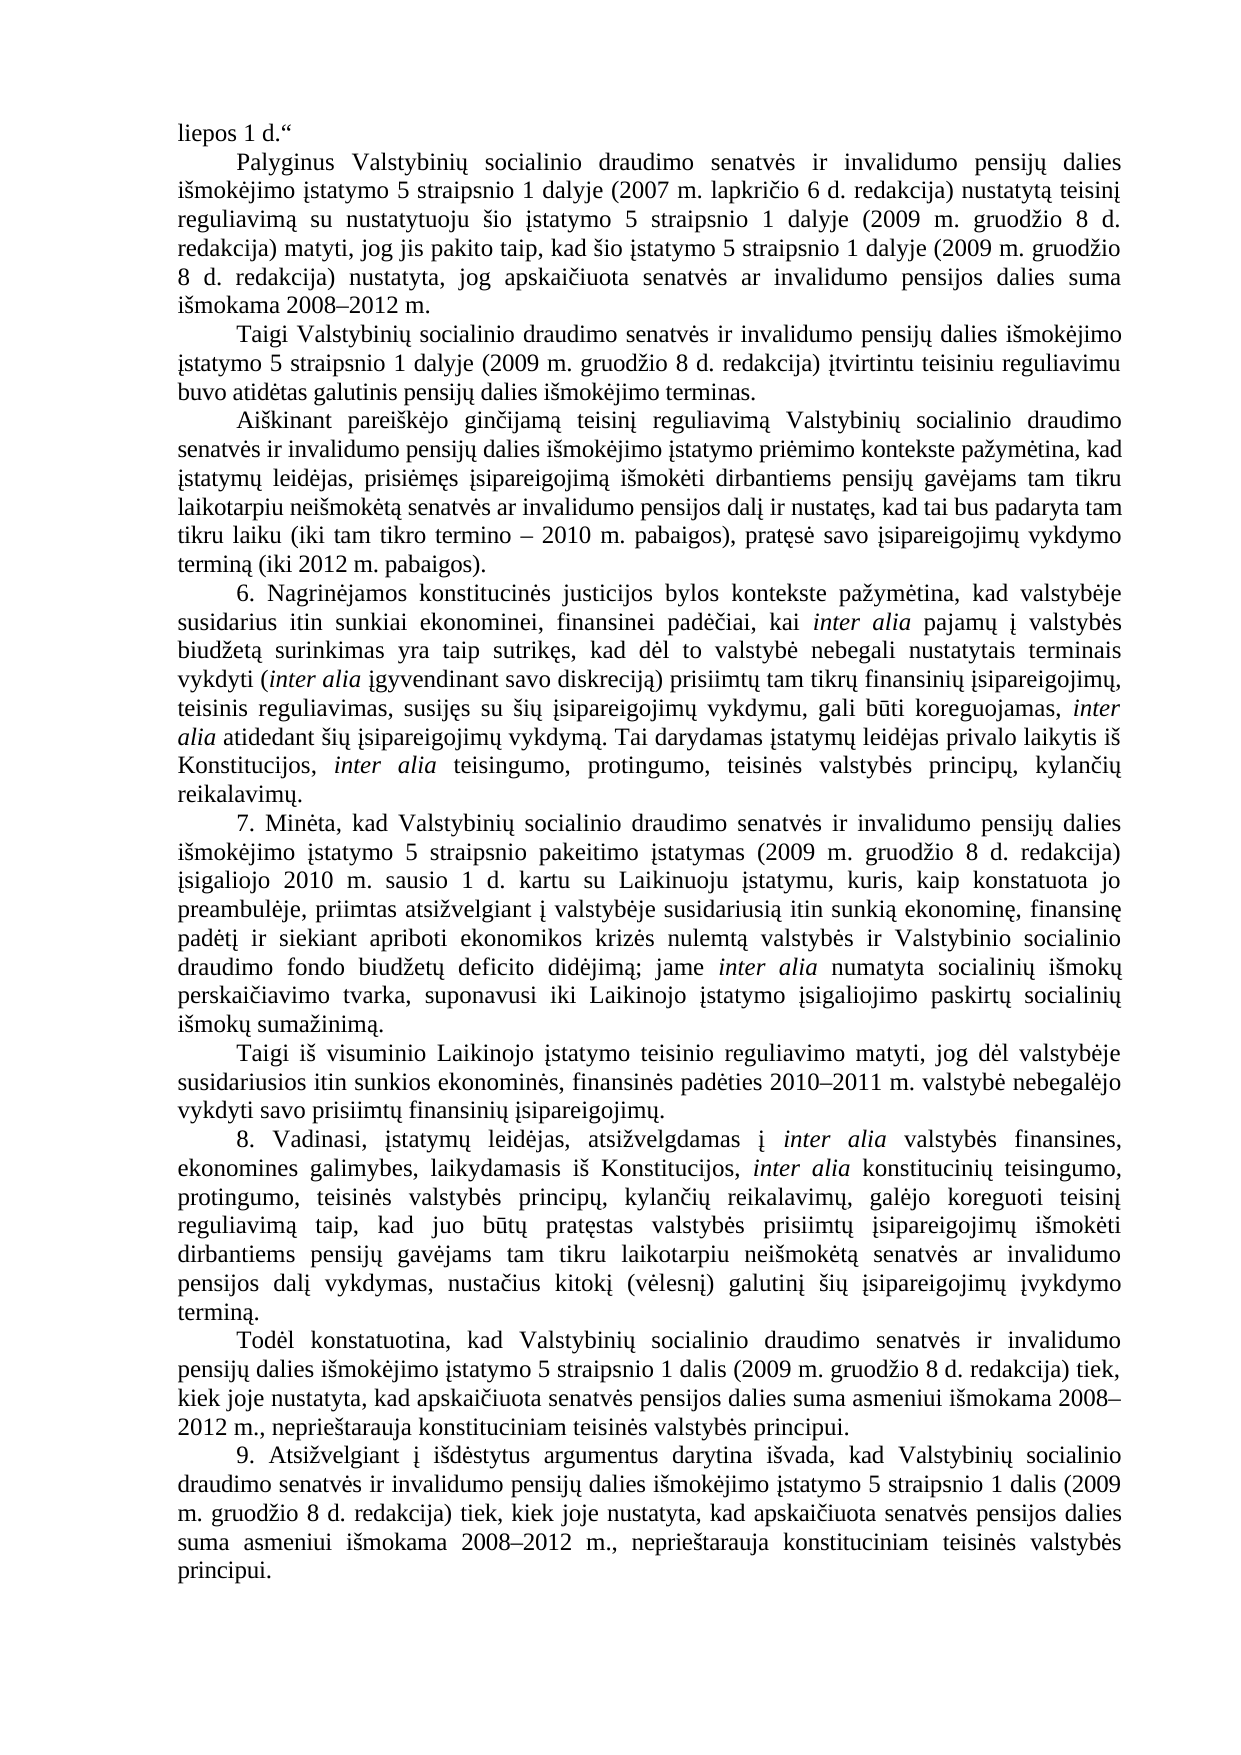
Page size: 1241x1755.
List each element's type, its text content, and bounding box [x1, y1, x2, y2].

text 7. Minėta, kad Valstybinių socialinio draudimo senatvės ir invalidumo pensijų dalies išmokėjimo įstatymo 5 straipsnio pakeitimo įstatymas (2009 m. gruodžio 8 d. redakcija) įsigaliojo 2010 m. sausio 1 d. kartu su Laikinuoju įstatymu, kuris, kaip konstatuota jo preambulėje, priimtas atsižvelgiant į valstybėje susidariusią itin sunkią ekonominę, finansinę padėtį ir siekiant apriboti ekonomikos krizės nulemtą valstybės ir Valstybinio socialinio draudimo fondo biudžetų deficito didėjimą; jame inter alia numatyta socialinių išmokų perskaičiavimo tvarka, suponavusi iki Laikinojo įstatymo įsigaliojimo paskirtų socialinių išmokų sumažinimą. [177, 808, 1122, 1038]
text liepos 1 d.“ [177, 118, 1122, 147]
text 9. Atsižvelgiant į išdėstytus argumentus darytina išvada, kad Valstybinių socialinio draudimo senatvės ir invalidumo pensijų dalies išmokėjimo įstatymo 5 straipsnio 1 dalis (2009 m. gruodžio 8 d. redakcija) tiek, kiek joje nustatyta, kad apskaičiuota senatvės pensijos dalies suma asmeniui išmokama 2008–2012 m., neprieštarauja konstituciniam teisinės valstybės principui. [177, 1441, 1122, 1584]
text 8. Vadinasi, įstatymų leidėjas, atsižvelgdamas į inter alia valstybės finansines, ekonomines galimybes, laikydamasis iš Konstitucijos, inter alia konstitucinių teisingumo, protingumo, teisinės valstybės principų, kylančių reikalavimų, galėjo koreguoti teisinį reguliavimą taip, kad juo būtų pratęstas valstybės prisiimtų įsipareigojimų išmokėti dirbantiems pensijų gavėjams tam tikru laikotarpiu neišmokėtą senatvės ar invalidumo pensijos dalį vykdymas, nustačius kitokį (vėlesnį) galutinį šių įsipareigojimų įvykdymo terminą. [177, 1124, 1122, 1326]
text Aiškinant pareiškėjo ginčijamą teisinį reguliavimą Valstybinių socialinio draudimo senatvės ir invalidumo pensijų dalies išmokėjimo įstatymo priėmimo kontekste pažymėtina, kad įstatymų leidėjas, prisiėmęs įsipareigojimą išmokėti dirbantiems pensijų gavėjams tam tikru laikotarpiu neišmokėtą senatvės ar invalidumo pensijos dalį ir nustatęs, kad tai bus padaryta tam tikru laiku (iki tam tikro termino – 2010 m. pabaigos), pratęsė savo įsipareigojimų vykdymo terminą (iki 2012 m. pabaigos). [177, 406, 1122, 578]
text Taigi iš visuminio Laikinojo įstatymo teisinio reguliavimo matyti, jog dėl valstybėje susidariusios itin sunkios ekonominės, finansinės padėties 2010–2011 m. valstybė nebegalėjo vykdyti savo prisiimtų finansinių įsipareigojimų. [177, 1038, 1122, 1124]
text Todėl konstatuotina, kad Valstybinių socialinio draudimo senatvės ir invalidumo pensijų dalies išmokėjimo įstatymo 5 straipsnio 1 dalis (2009 m. gruodžio 8 d. redakcija) tiek, kiek joje nustatyta, kad apskaičiuota senatvės pensijos dalies suma asmeniui išmokama 2008–2012 m., neprieštarauja konstituciniam teisinės valstybės principui. [177, 1326, 1122, 1441]
text Palyginus Valstybinių socialinio draudimo senatvės ir invalidumo pensijų dalies išmokėjimo įstatymo 5 straipsnio 1 dalyje (2007 m. lapkričio 6 d. redakcija) nustatytą teisinį reguliavimą su nustatytuoju šio įstatymo 5 straipsnio 1 dalyje (2009 m. gruodžio 8 d. redakcija) matyti, jog jis pakito taip, kad šio įstatymo 5 straipsnio 1 dalyje (2009 m. gruodžio 8 d. redakcija) nustatyta, jog apskaičiuota senatvės ar invalidumo pensijos dalies suma išmokama 2008–2012 m. [177, 147, 1122, 319]
text Taigi Valstybinių socialinio draudimo senatvės ir invalidumo pensijų dalies išmokėjimo įstatymo 5 straipsnio 1 dalyje (2009 m. gruodžio 8 d. redakcija) įtvirtintu teisiniu reguliavimu buvo atidėtas galutinis pensijų dalies išmokėjimo terminas. [177, 319, 1122, 406]
text 6. Nagrinėjamos konstitucinės justicijos bylos kontekste pažymėtina, kad valstybėje susidarius itin sunkiai ekonominei, finansinei padėčiai, kai inter alia pajamų į valstybės biudžetą surinkimas yra taip sutrikęs, kad dėl to valstybė nebegali nustatytais terminais vykdyti (inter alia įgyvendinant savo diskreciją) prisiimtų tam tikrų finansinių įsipareigojimų, teisinis reguliavimas, susijęs su šių įsipareigojimų vykdymu, gali būti koreguojamas, inter alia atidedant šių įsipareigojimų vykdymą. Tai darydamas įstatymų leidėjas privalo laikytis iš Konstitucijos, inter alia teisingumo, protingumo, teisinės valstybės principų, kylančių reikalavimų. [177, 578, 1122, 808]
